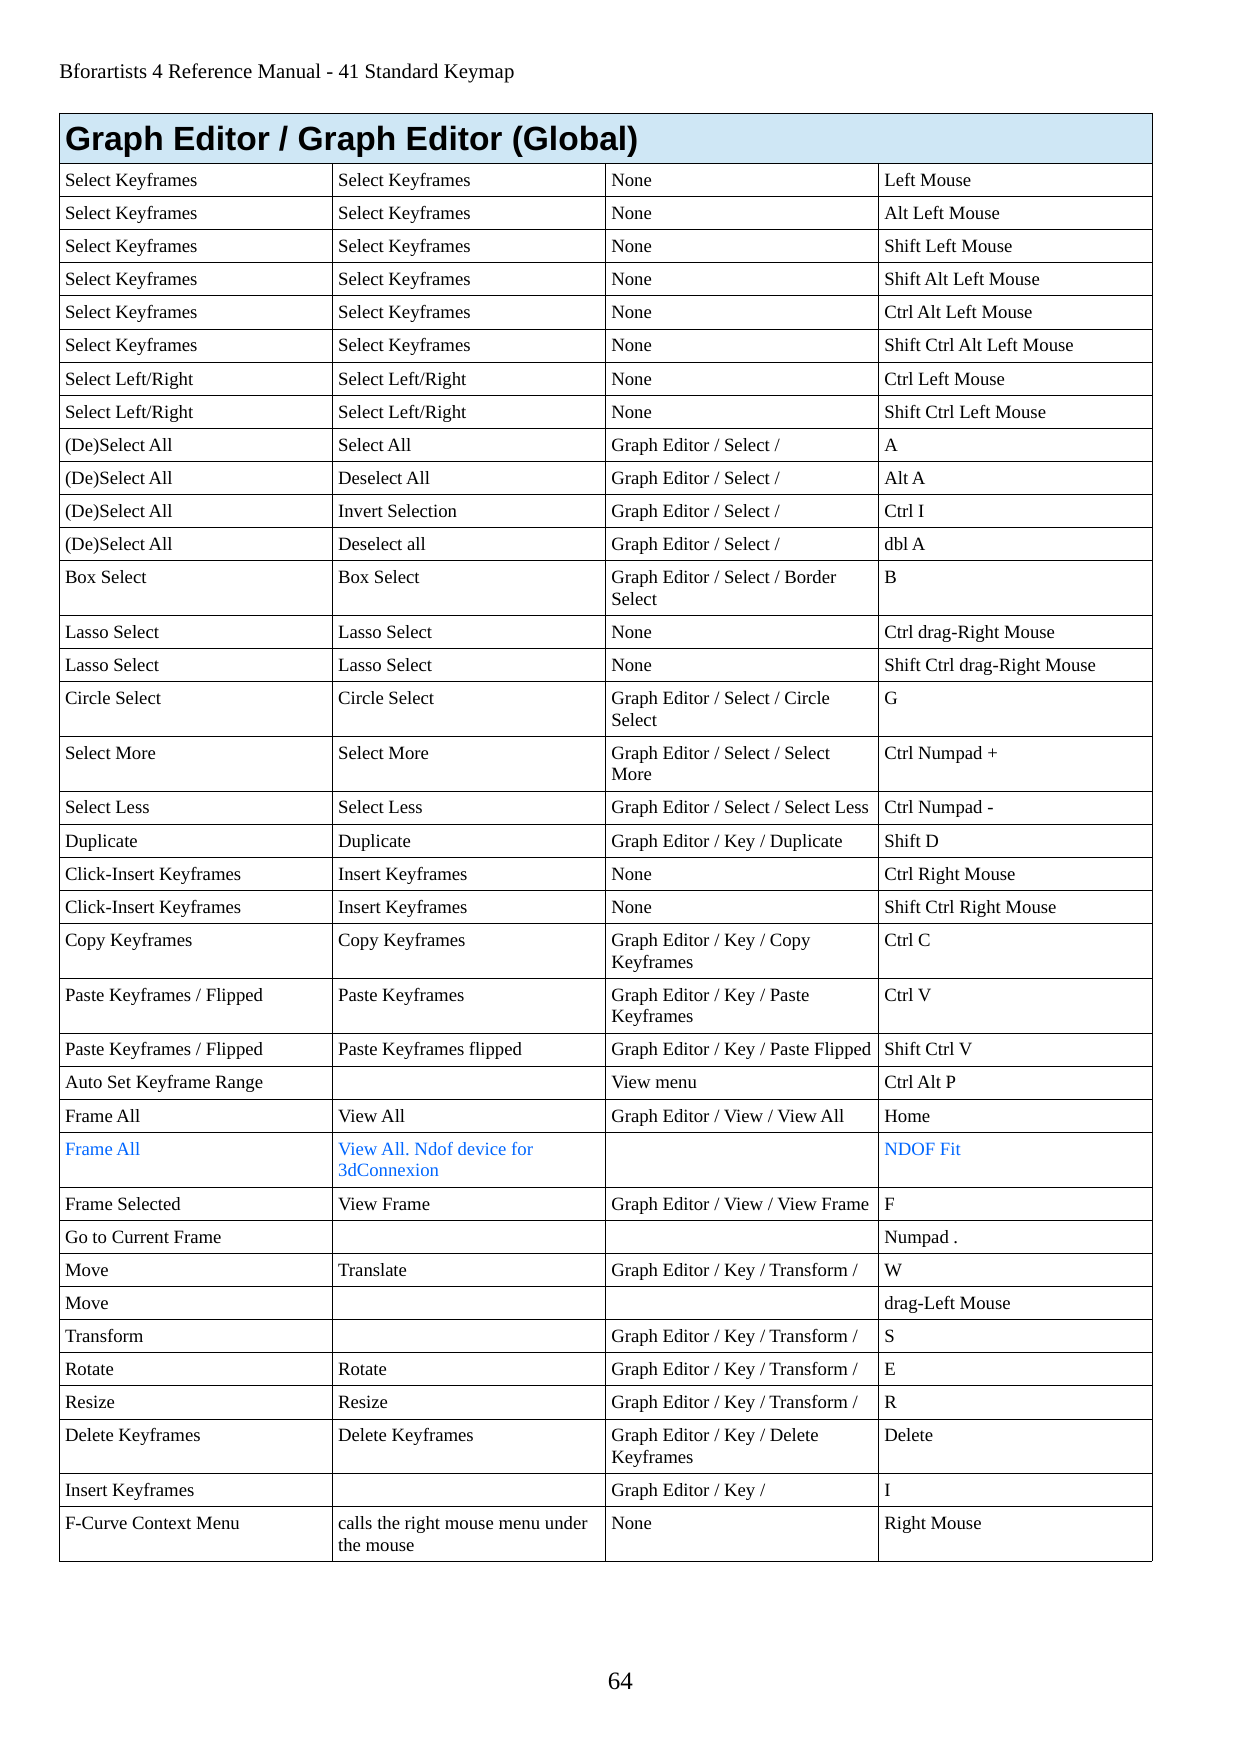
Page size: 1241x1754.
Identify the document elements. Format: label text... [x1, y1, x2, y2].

table_cell Graph Editor / Key / Copy Keyframes [606, 924, 878, 978]
table_cell Insert Keyframes [333, 891, 605, 923]
table_cell View All. Ndof device for 3dConnexion [333, 1133, 605, 1187]
table_cell [333, 1474, 605, 1506]
table_cell Ctrl Right Mouse [879, 858, 1152, 890]
table_cell Box Select [333, 561, 605, 615]
table_cell Graph Editor / Select / [606, 462, 878, 494]
table_cell Graph Editor / Key / Paste Keyframes [606, 979, 878, 1032]
table_cell None [606, 296, 878, 328]
table_cell None [606, 330, 878, 362]
table_header Graph Editor / Graph Editor (Global) [60, 114, 1152, 163]
table_cell Select Keyframes [333, 263, 605, 295]
table_cell Ctrl Alt Left Mouse [879, 296, 1152, 328]
table_cell Ctrl Numpad - [879, 792, 1152, 824]
table_cell Duplicate [333, 825, 605, 857]
table_cell (De)Select All [60, 429, 332, 461]
table_cell Frame Selected [60, 1188, 332, 1220]
table_cell None [606, 197, 878, 229]
table_cell Graph Editor / Select / [606, 528, 878, 560]
table_cell Shift D [879, 825, 1152, 857]
table_cell Move [60, 1254, 332, 1286]
table_cell Box Select [60, 561, 332, 615]
table_cell Click-Insert Keyframes [60, 858, 332, 890]
table_cell Lasso Select [333, 616, 605, 648]
table_cell Delete Keyframes [60, 1420, 332, 1473]
table_cell Insert Keyframes [333, 858, 605, 890]
table_cell [606, 1133, 878, 1187]
table_cell None [606, 891, 878, 923]
table_cell Select More [60, 737, 332, 791]
table_cell Copy Keyframes [60, 924, 332, 978]
table_cell Graph Editor / Select / Circle Select [606, 682, 878, 736]
table_cell F-Curve Context Menu [60, 1507, 332, 1561]
table_cell (De)Select All [60, 495, 332, 527]
table_cell None [606, 164, 878, 196]
table_cell Select Keyframes [60, 197, 332, 229]
table_cell Click-Insert Keyframes [60, 891, 332, 923]
table_cell Select More [333, 737, 605, 791]
table_cell I [879, 1474, 1152, 1506]
table_cell Deselect all [333, 528, 605, 560]
table_cell Graph Editor / Key / Transform / [606, 1254, 878, 1286]
table_cell Right Mouse [879, 1507, 1152, 1561]
table_cell Select All [333, 429, 605, 461]
table_cell Invert Selection [333, 495, 605, 527]
table_cell None [606, 263, 878, 295]
table_cell S [879, 1320, 1152, 1352]
table_cell Graph Editor / Select / Select Less [606, 792, 878, 824]
table_cell Frame All [60, 1100, 332, 1132]
table_cell Graph Editor / Key / Transform / [606, 1353, 878, 1385]
table_cell Home [879, 1100, 1152, 1132]
table_cell Ctrl I [879, 495, 1152, 527]
table_cell NDOF Fit [879, 1133, 1152, 1187]
table_cell Graph Editor / Select / [606, 495, 878, 527]
table_cell E [879, 1353, 1152, 1385]
table_cell Select Keyframes [333, 230, 605, 262]
table_cell None [606, 230, 878, 262]
table_cell Paste Keyframes / Flipped [60, 979, 332, 1032]
table_cell Shift Ctrl Right Mouse [879, 891, 1152, 923]
table_cell calls the right mouse menu under the mouse [333, 1507, 605, 1561]
table_cell Translate [333, 1254, 605, 1286]
table_cell F [879, 1188, 1152, 1220]
table_cell Select Keyframes [333, 164, 605, 196]
table_cell Lasso Select [60, 649, 332, 681]
table_cell Graph Editor / View / View Frame [606, 1188, 878, 1220]
table_cell W [879, 1254, 1152, 1286]
table_cell G [879, 682, 1152, 736]
table_cell Graph Editor / Key / Duplicate [606, 825, 878, 857]
table_cell [606, 1221, 878, 1253]
table_cell Graph Editor / Key / Paste Flipped [606, 1034, 878, 1066]
table_cell (De)Select All [60, 462, 332, 494]
table_cell Select Left/Right [60, 363, 332, 395]
table_cell None [606, 649, 878, 681]
table_cell Insert Keyframes [60, 1474, 332, 1506]
table_cell Rotate [333, 1353, 605, 1385]
table_cell Shift Ctrl drag-Right Mouse [879, 649, 1152, 681]
table_cell [333, 1221, 605, 1253]
table_cell Transform [60, 1320, 332, 1352]
table_cell Lasso Select [333, 649, 605, 681]
table_cell None [606, 858, 878, 890]
table_cell drag-Left Mouse [879, 1287, 1152, 1319]
table_cell [333, 1067, 605, 1099]
table_cell [606, 1287, 878, 1319]
table_cell Ctrl Alt P [879, 1067, 1152, 1099]
table_cell Move [60, 1287, 332, 1319]
table_cell Auto Set Keyframe Range [60, 1067, 332, 1099]
table_cell Circle Select [60, 682, 332, 736]
table_cell None [606, 616, 878, 648]
table_cell Lasso Select [60, 616, 332, 648]
table_cell Paste Keyframes flipped [333, 1034, 605, 1066]
table_cell Graph Editor / Select / Border Select [606, 561, 878, 615]
table_cell Alt Left Mouse [879, 197, 1152, 229]
table_cell Shift Left Mouse [879, 230, 1152, 262]
table_cell None [606, 1507, 878, 1561]
table_cell B [879, 561, 1152, 615]
table_cell Delete [879, 1420, 1152, 1473]
table_cell Graph Editor / Key / [606, 1474, 878, 1506]
table_cell Select Keyframes [60, 263, 332, 295]
table_cell Graph Editor / Key / Delete Keyframes [606, 1420, 878, 1473]
table_cell Paste Keyframes / Flipped [60, 1034, 332, 1066]
table_cell Shift Ctrl V [879, 1034, 1152, 1066]
table_cell Select Keyframes [333, 197, 605, 229]
table_cell Duplicate [60, 825, 332, 857]
table_cell R [879, 1386, 1152, 1418]
table_cell Alt A [879, 462, 1152, 494]
table_cell [333, 1320, 605, 1352]
table_cell Select Keyframes [333, 296, 605, 328]
table_cell Select Left/Right [60, 396, 332, 428]
table_cell Resize [333, 1386, 605, 1418]
table_cell Resize [60, 1386, 332, 1418]
table_cell A [879, 429, 1152, 461]
table_cell Shift Ctrl Left Mouse [879, 396, 1152, 428]
table_cell Select Keyframes [60, 330, 332, 362]
table_cell Graph Editor / Key / Transform / [606, 1386, 878, 1418]
table_cell Frame All [60, 1133, 332, 1187]
table_cell Ctrl C [879, 924, 1152, 978]
table_cell Select Left/Right [333, 363, 605, 395]
table_cell Graph Editor / Select / [606, 429, 878, 461]
table_cell Copy Keyframes [333, 924, 605, 978]
table_cell dbl A [879, 528, 1152, 560]
table_cell Select Keyframes [60, 164, 332, 196]
table_cell View Frame [333, 1188, 605, 1220]
table_cell View All [333, 1100, 605, 1132]
table_cell Ctrl Numpad + [879, 737, 1152, 791]
table_cell Select Less [60, 792, 332, 824]
table_cell [333, 1287, 605, 1319]
table_cell Left Mouse [879, 164, 1152, 196]
table_cell Rotate [60, 1353, 332, 1385]
table_cell Graph Editor / View / View All [606, 1100, 878, 1132]
table_cell View menu [606, 1067, 878, 1099]
table_cell Shift Ctrl Alt Left Mouse [879, 330, 1152, 362]
table_cell (De)Select All [60, 528, 332, 560]
table_cell Graph Editor / Select / Select More [606, 737, 878, 791]
table_cell Go to Current Frame [60, 1221, 332, 1253]
table_cell Ctrl V [879, 979, 1152, 1032]
table_cell Select Keyframes [333, 330, 605, 362]
table_cell Circle Select [333, 682, 605, 736]
table_cell Graph Editor / Key / Transform / [606, 1320, 878, 1352]
table_cell None [606, 396, 878, 428]
table_cell Shift Alt Left Mouse [879, 263, 1152, 295]
table_cell Select Left/Right [333, 396, 605, 428]
table_cell Ctrl Left Mouse [879, 363, 1152, 395]
table_cell Select Keyframes [60, 296, 332, 328]
table_cell None [606, 363, 878, 395]
table_cell Select Less [333, 792, 605, 824]
table_cell Paste Keyframes [333, 979, 605, 1032]
table_cell Deselect All [333, 462, 605, 494]
table_cell Delete Keyframes [333, 1420, 605, 1473]
table_cell Ctrl drag-Right Mouse [879, 616, 1152, 648]
table_cell Select Keyframes [60, 230, 332, 262]
table_cell Numpad . [879, 1221, 1152, 1253]
